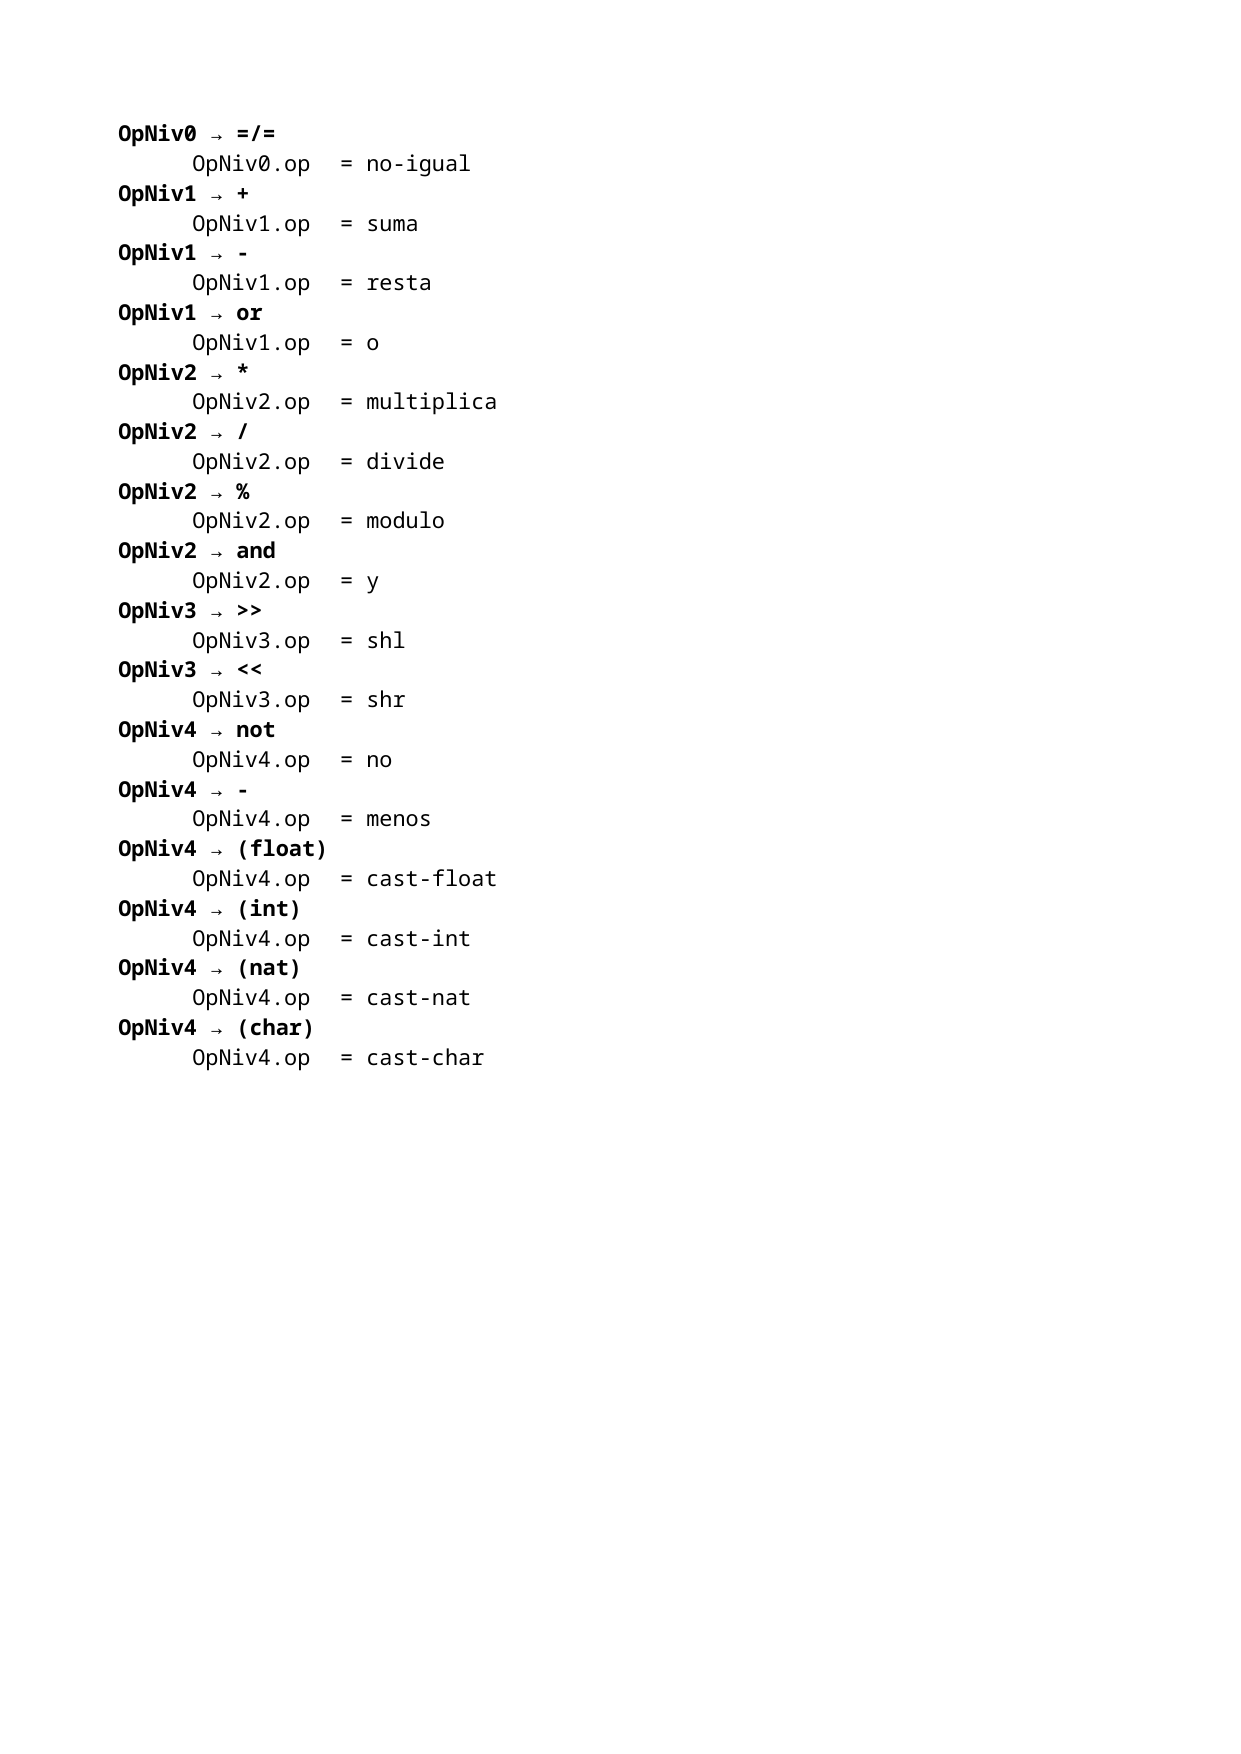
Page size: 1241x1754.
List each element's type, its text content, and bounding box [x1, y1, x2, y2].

text OpNiv4 → (float) [118, 833, 1122, 863]
text OpNiv1.op = suma [118, 207, 1122, 237]
text OpNiv0.op = no-igual [118, 148, 1122, 178]
text OpNiv4.op = cast-float [118, 863, 1122, 893]
text OpNiv2.op = y [118, 565, 1122, 595]
text OpNiv2 → / [118, 416, 1122, 446]
text OpNiv3.op = shr [118, 684, 1122, 714]
text OpNiv1 → - [118, 237, 1122, 267]
text OpNiv4 → - [118, 773, 1122, 803]
text OpNiv2 → % [118, 476, 1122, 505]
text OpNiv2.op = modulo [118, 505, 1122, 535]
text OpNiv1.op = o [118, 327, 1122, 356]
text OpNiv2.op = multiplica [118, 386, 1122, 416]
text OpNiv4.op = no [118, 744, 1122, 773]
text OpNiv1 → or [118, 297, 1122, 327]
text OpNiv4.op = cast-nat [118, 982, 1122, 1012]
text OpNiv1.op = resta [118, 267, 1122, 297]
text OpNiv4 → (int) [118, 893, 1122, 922]
text OpNiv2 → and [118, 535, 1122, 565]
text OpNiv4.op = cast-char [118, 1042, 1122, 1071]
text OpNiv2 → * [118, 356, 1122, 386]
text OpNiv3 → >> [118, 595, 1122, 624]
text OpNiv3 → << [118, 654, 1122, 684]
text OpNiv4.op = menos [118, 803, 1122, 833]
text OpNiv0 → =/= [118, 118, 1122, 148]
text OpNiv4 → not [118, 714, 1122, 744]
text OpNiv2.op = divide [118, 446, 1122, 476]
text OpNiv1 → + [118, 178, 1122, 207]
text OpNiv4 → (nat) [118, 952, 1122, 982]
text OpNiv4 → (char) [118, 1012, 1122, 1042]
text OpNiv3.op = shl [118, 624, 1122, 654]
text OpNiv4.op = cast-int [118, 922, 1122, 952]
